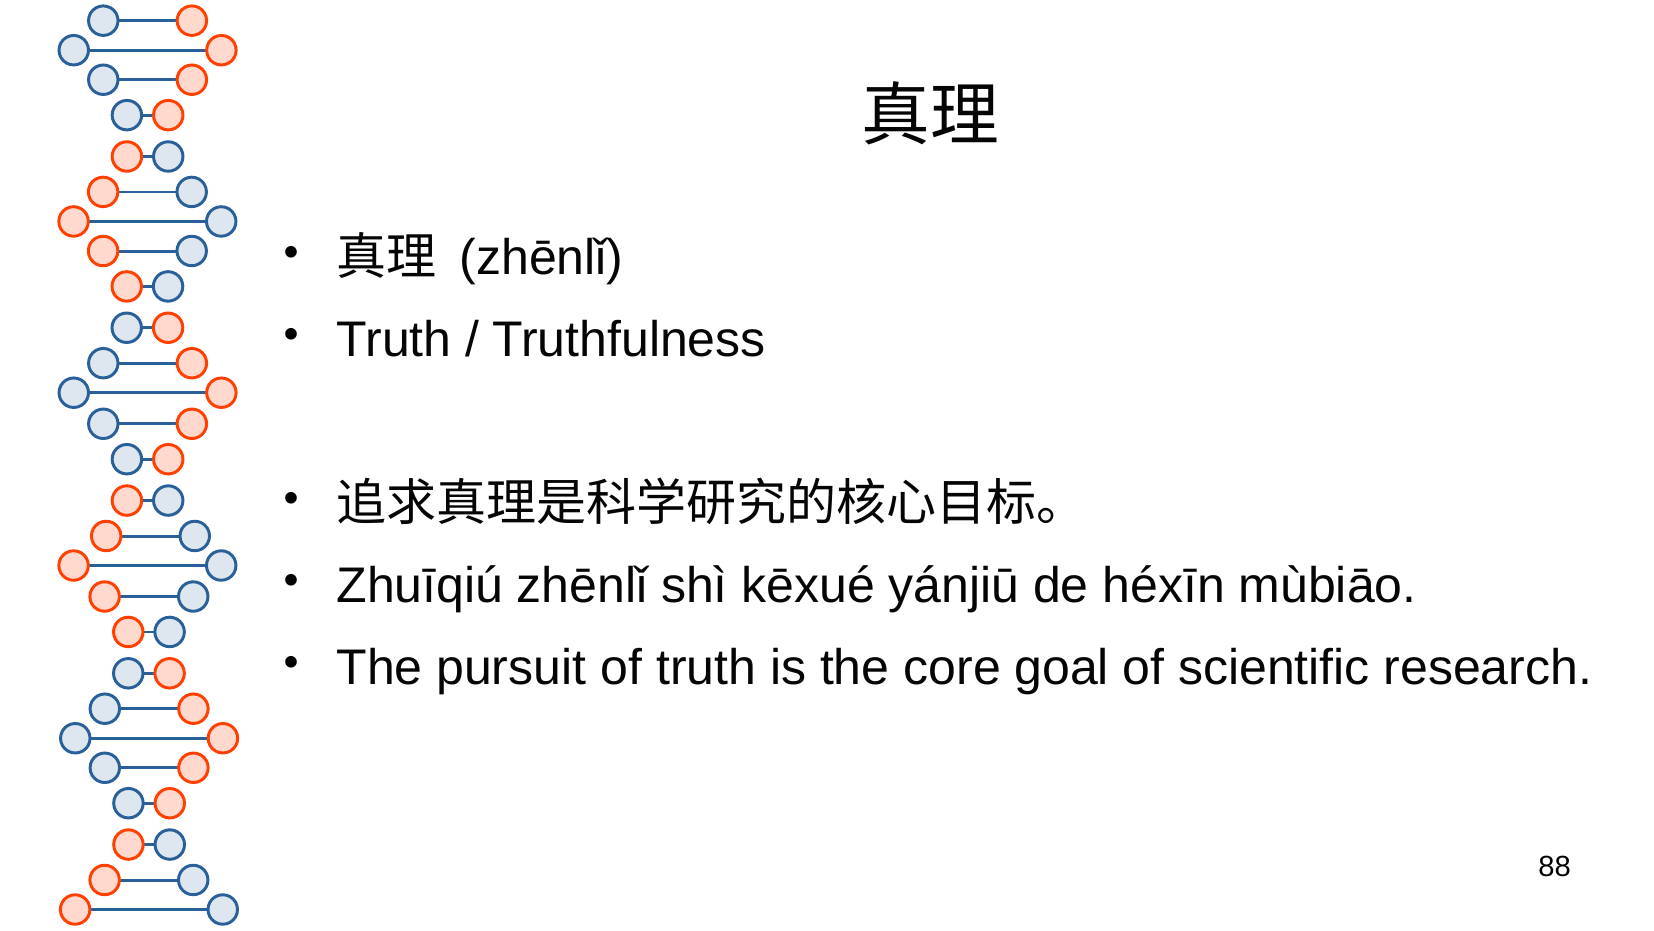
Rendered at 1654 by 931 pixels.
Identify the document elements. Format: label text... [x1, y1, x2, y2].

title 真理 [265, 35, 1595, 189]
list 真理 (zhēnlǐ) Truth / Truthfulness 追求真理是科学研究的核心目标。 Zhuīqiú zhēnlǐ shì kēxué yánjiū de héxīn mùbiāo. The pursuit of truth is the core goal of scientific research. [265, 224, 1595, 764]
